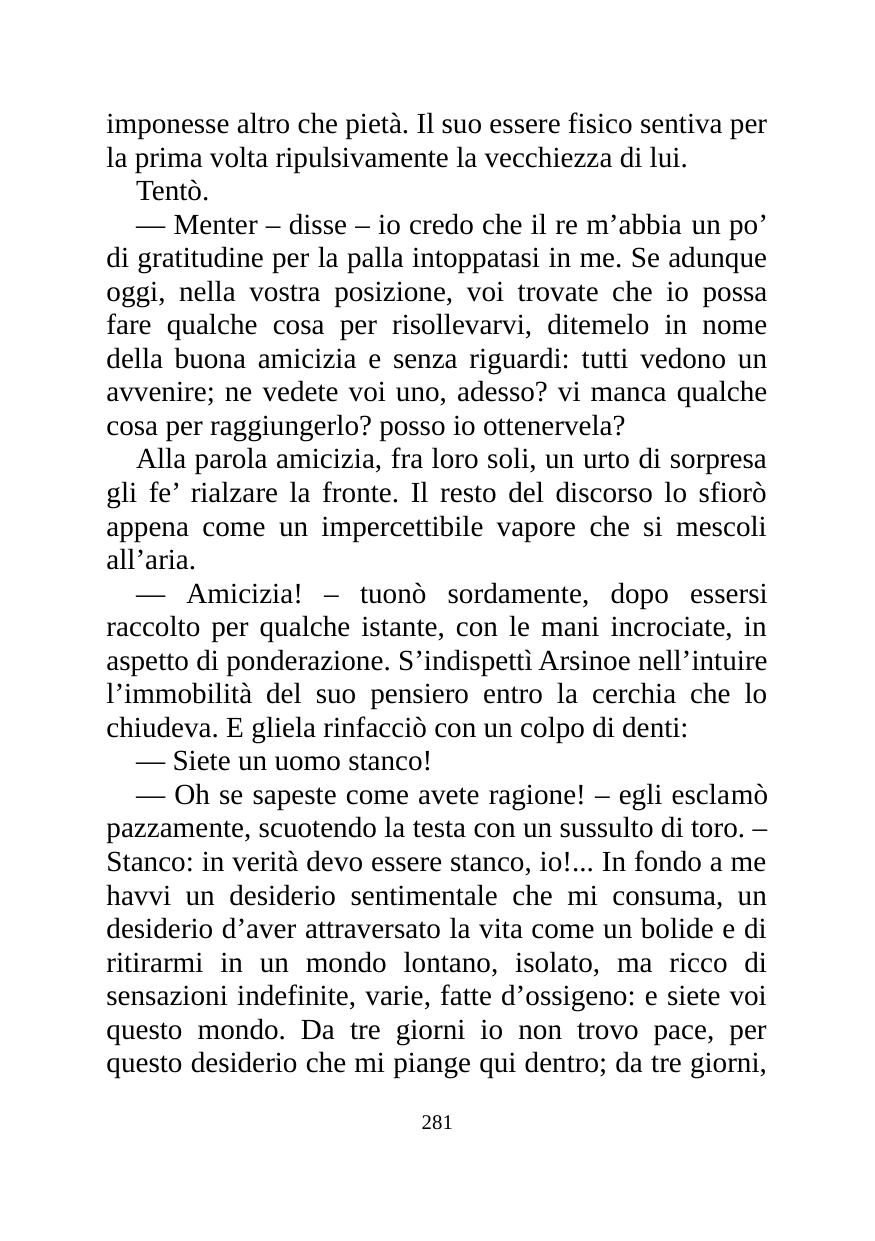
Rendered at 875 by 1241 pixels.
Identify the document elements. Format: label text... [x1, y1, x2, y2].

text Alla parola amicizia, fra loro soli, un urto di sorpresa gli fe’ rialzare la fronte. Il resto del discorso lo sfiorò appena come un impercettibile vapore che si mescoli all’aria. [106, 442, 768, 576]
text Tentò. [106, 173, 768, 207]
text imponesse altro che pietà. Il suo essere fisico sentiva per la prima volta ripulsivamente la vecchiezza di lui. [106, 106, 768, 173]
text — Siete un uomo stanco! [106, 743, 768, 777]
text — Oh se sapeste come avete ragione! – egli esclamò pazzamente, scuotendo la testa con un sussulto di toro. – Stanco: in verità devo essere stanco, io!... In fondo a me havvi un desiderio sentimentale che mi consuma, un desiderio d’aver attraversato la vita come un bolide e di ritirarmi in un mondo lontano, isolato, ma ricco di sensazioni indefinite, varie, fatte d’ossigeno: e siete voi questo mondo. Da tre giorni io non trovo pace, per questo desiderio che mi piange qui dentro; da tre giorni, [106, 777, 768, 1079]
text — Menter – disse – io credo che il re m’abbia un po’ di gratitudine per la palla intoppatasi in me. Se adunque oggi, nella vostra posizione, voi trovate che io possa fare qualche cosa per risollevarvi, ditemelo in nome della buona amicizia e senza riguardi: tutti vedono un avvenire; ne vedete voi uno, adesso? vi manca qualche cosa per raggiungerlo? posso io ottenervela? [106, 207, 768, 442]
text — Amicizia! – tuonò sordamente, dopo essersi raccolto per qualche istante, con le mani incrociate, in aspetto di ponderazione. S’indispettì Arsinoe nell’intuire l’immobilità del suo pensiero entro la cerchia che lo chiudeva. E gliela rinfacciò con un colpo di denti: [106, 576, 768, 743]
